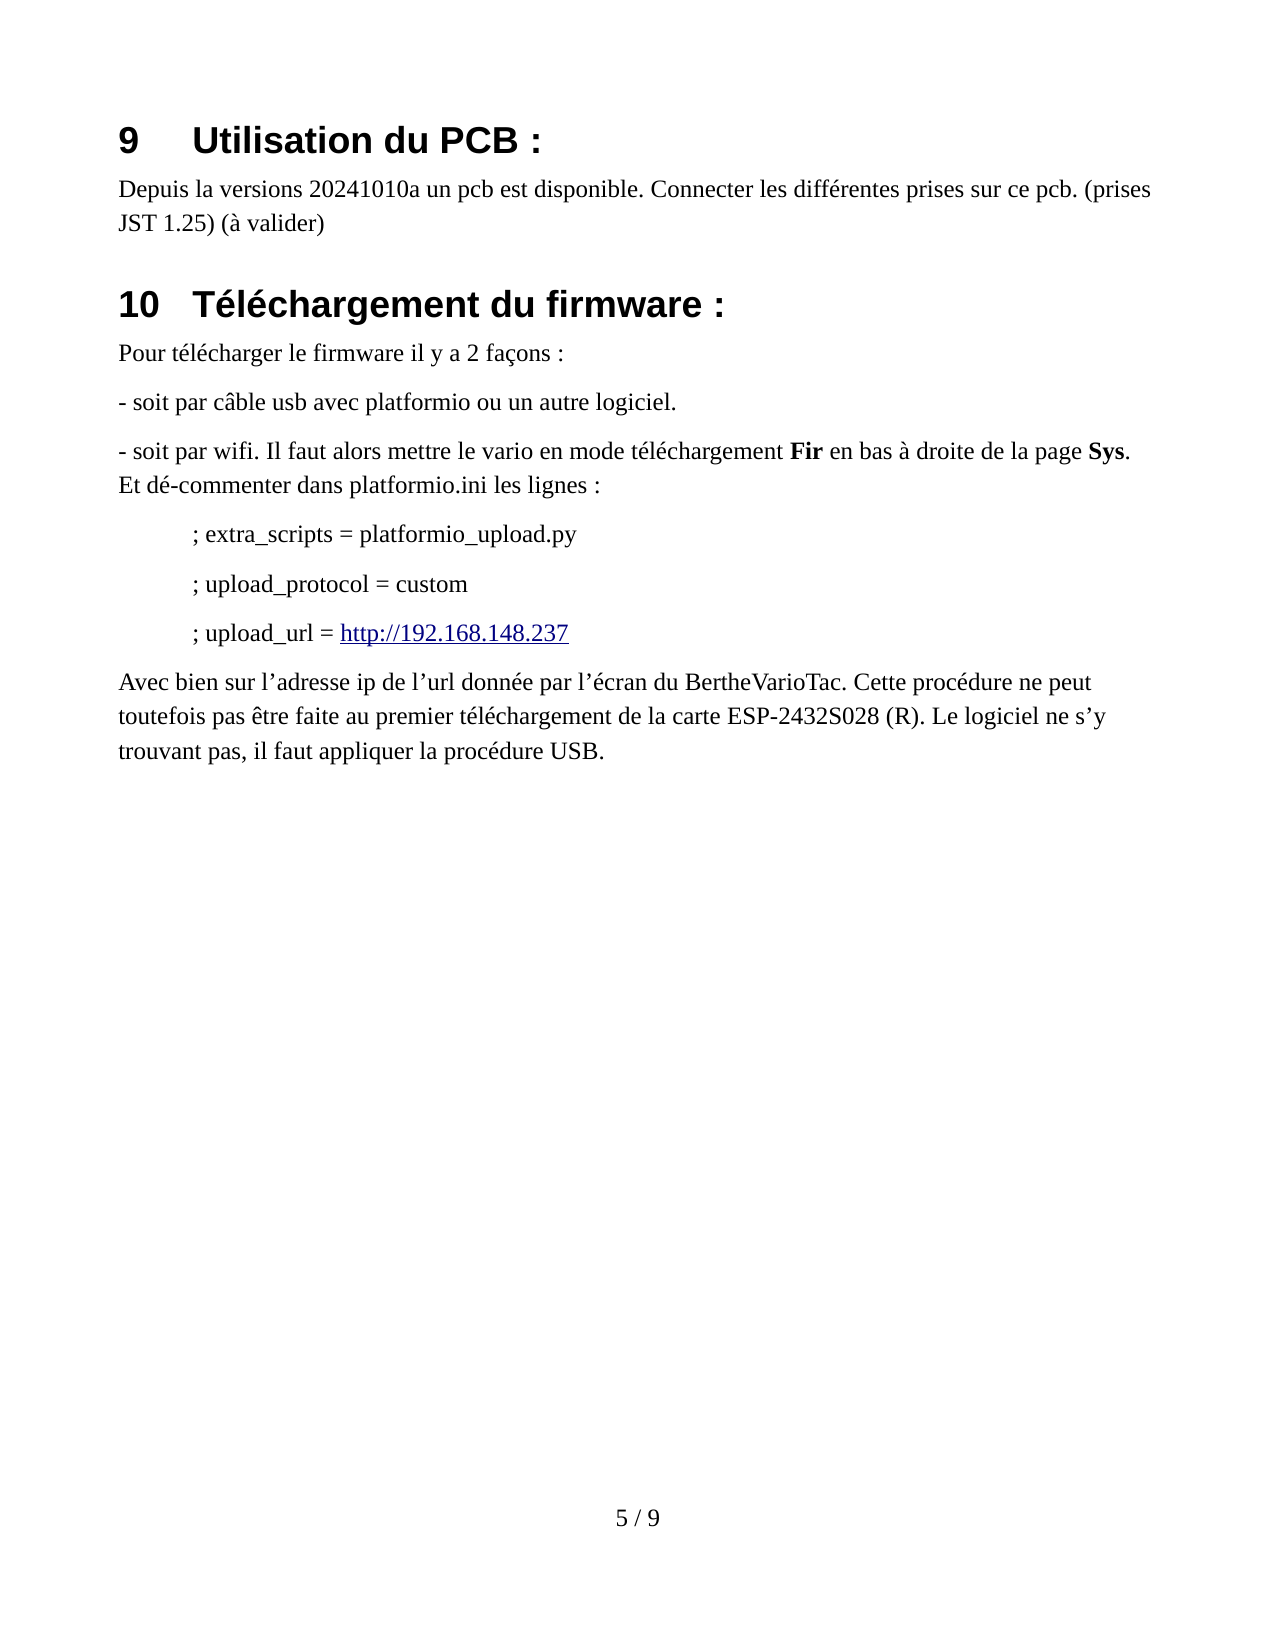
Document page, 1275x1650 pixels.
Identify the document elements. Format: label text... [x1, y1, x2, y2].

text ; extra_scripts = platformio_upload.py [118, 519, 1157, 548]
subtitle Téléchargement du firmware : [118, 282, 1157, 325]
text Pour télécharger le firmware il y a 2 façons : [118, 338, 1157, 367]
text ; upload_url = http://192.168.148.237 [118, 618, 1157, 646]
text Depuis la versions 20241010a un pcb est disponible. Connecter les différentes prises sur ce pcb. (prises JST 1.25) (à valider) [118, 174, 1157, 237]
text - soit par câble usb avec platformio ou un autre logiciel. [118, 387, 1157, 416]
text - soit par wifi. Il faut alors mettre le vario en mode téléchargement Fir en bas à droite de la page Sys. Et dé-commenter dans platformio.ini les lignes : [118, 436, 1157, 499]
subtitle Utilisation du PCB : [118, 118, 1157, 161]
text ; upload_protocol = custom [118, 569, 1157, 597]
text Avec bien sur l’adresse ip de l’url donnée par l’écran du BertheVarioTac. Cette procédure ne peut toutefois pas être faite au premier téléchargement de la carte ESP-2432S028 (R). Le logiciel ne s’y trouvant pas, il faut appliquer la procédure USB. [118, 667, 1157, 764]
